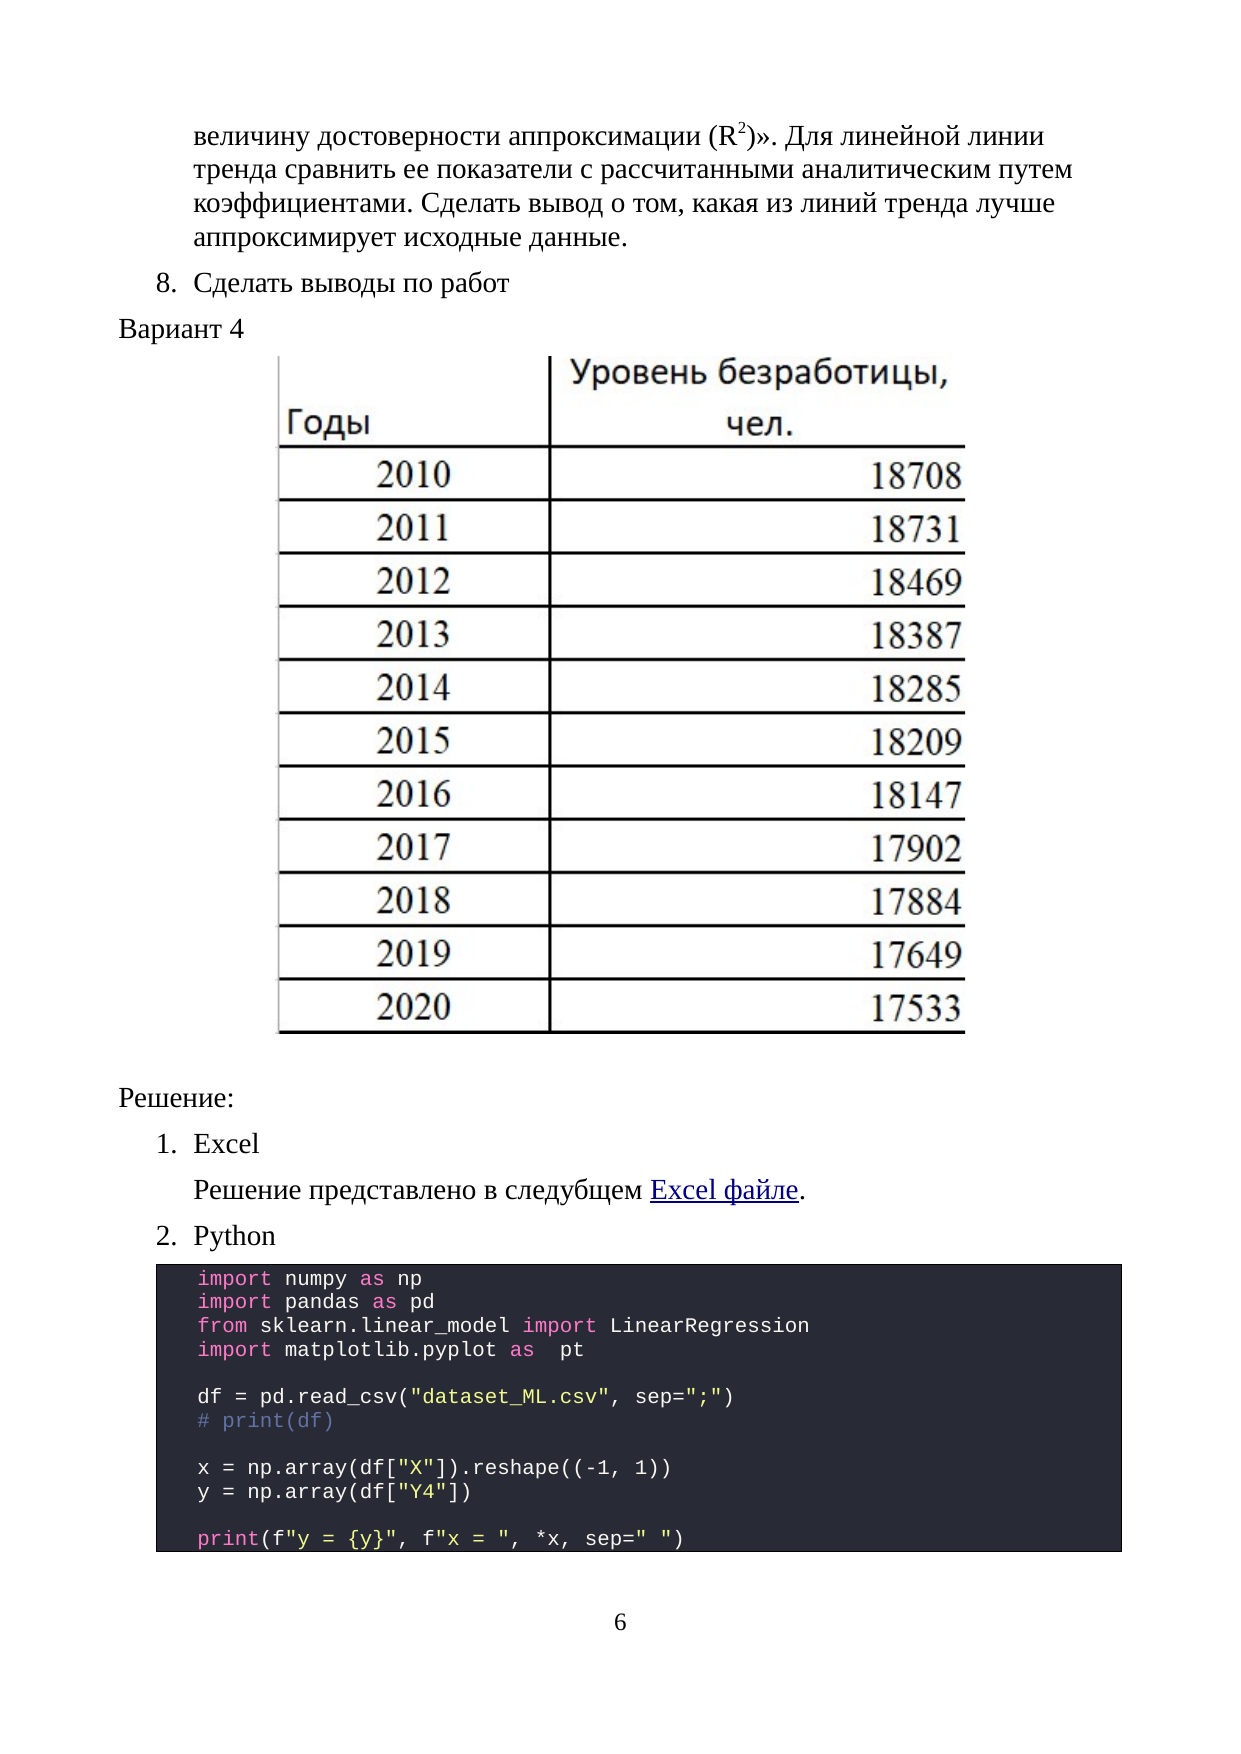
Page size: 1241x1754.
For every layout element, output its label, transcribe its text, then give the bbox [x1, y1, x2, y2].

list import matplotlib.pyplot as pt [157, 1335, 1121, 1358]
list import pandas as pd [157, 1287, 1121, 1311]
list величину достоверности аппроксимации (R2)». Для линейной линии тренда сравнить ее показатели с рассчитанными аналитическим путем коэффициентами. Сделать вывод о том, какая из линий тренда лучше аппроксимирует исходные данные. [156, 118, 1122, 252]
list y = np.array(df["Y4"]) [157, 1477, 1121, 1500]
list Сделать выводы по работ [156, 265, 1122, 298]
picture [275, 356, 966, 1034]
list Python [156, 1218, 1122, 1251]
text Вариант 4 [118, 311, 1122, 344]
list x = np.array(df["X"]).reshape((-1, 1)) [157, 1453, 1121, 1477]
list # print(df) [157, 1406, 1121, 1429]
list print(f"y = {y}", f"x = ", *x, sep=" ") [157, 1524, 1121, 1551]
list from sklearn.linear_model import LinearRegression [157, 1311, 1121, 1335]
list df = pd.read_csv("dataset_ML.csv", sep=";") [157, 1382, 1121, 1406]
text Решение: [118, 1080, 1122, 1113]
list import numpy as np [157, 1265, 1121, 1287]
list Решение представлено в следубщем Excel файле. [156, 1172, 1122, 1205]
list Excel [156, 1126, 1122, 1159]
